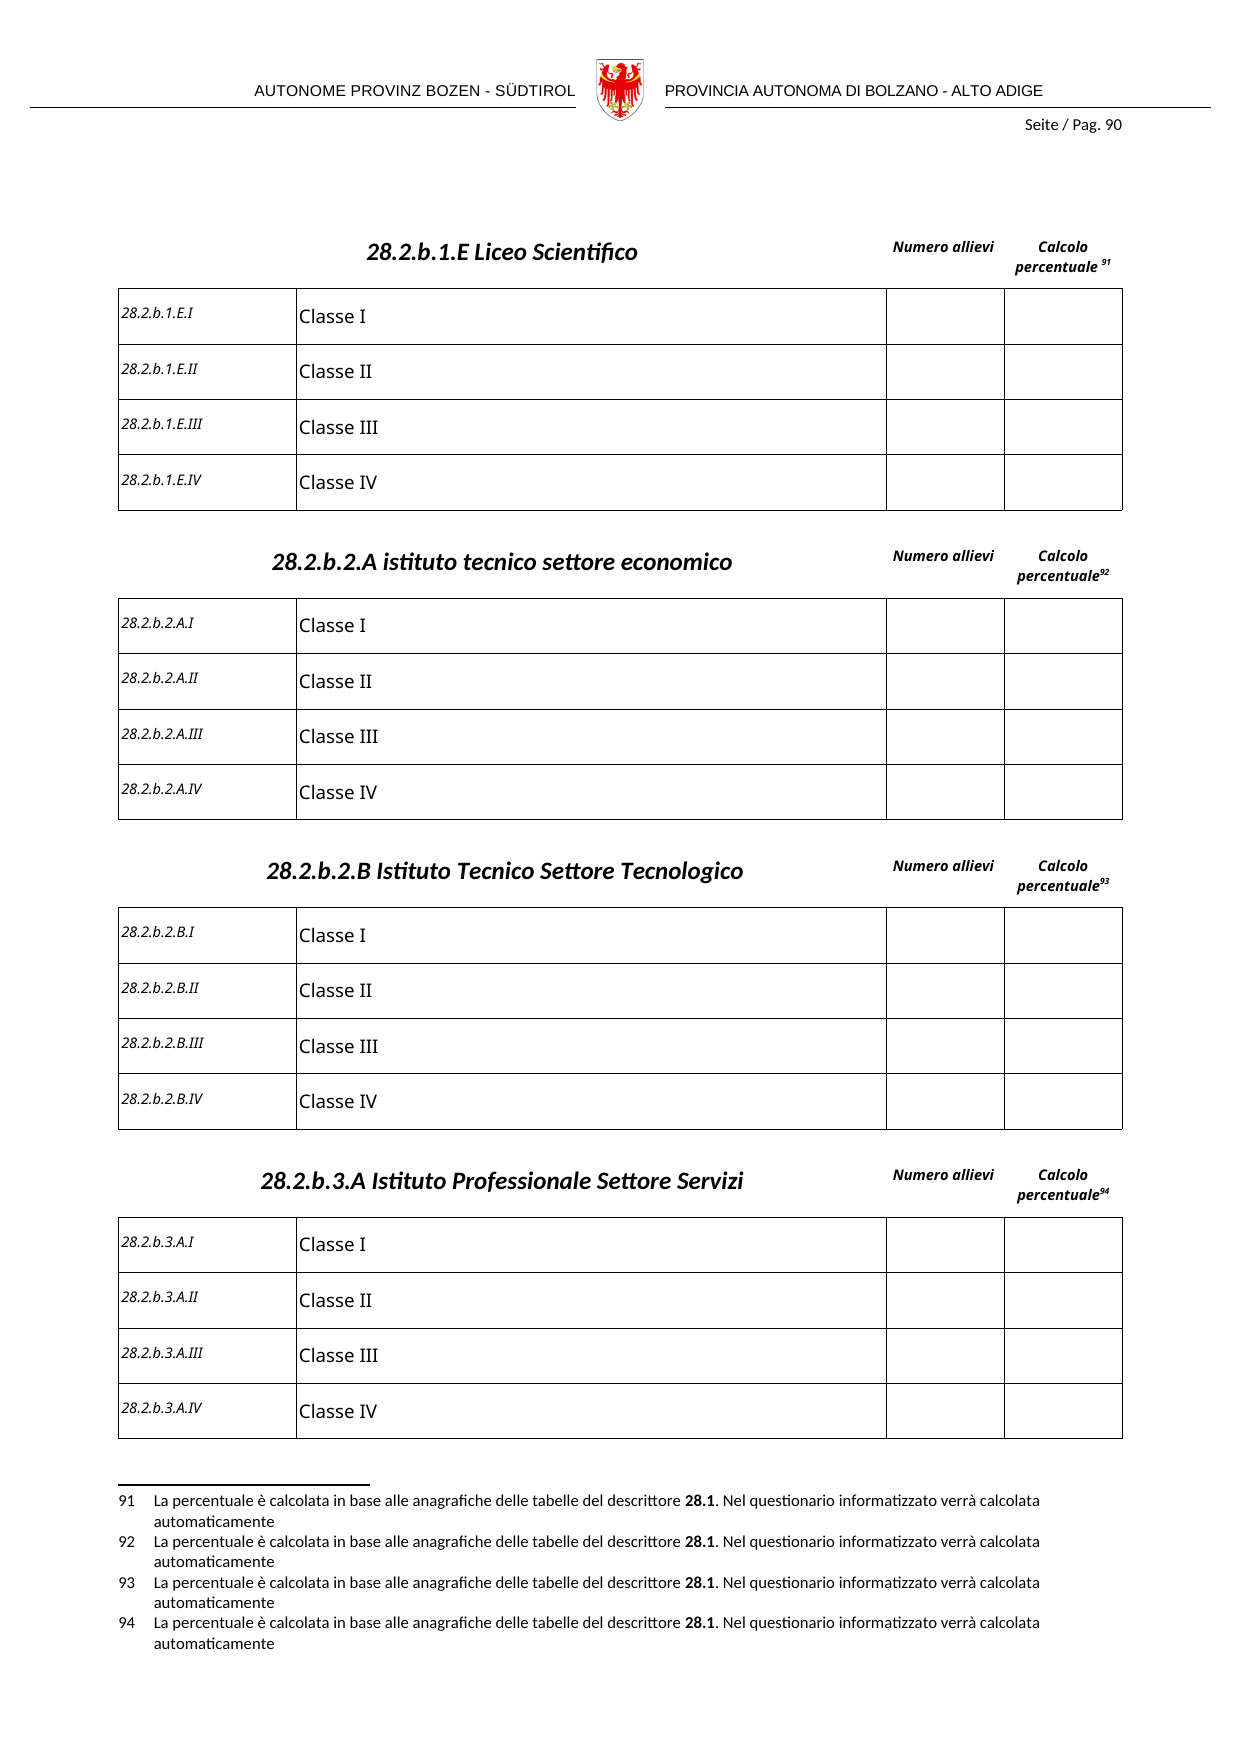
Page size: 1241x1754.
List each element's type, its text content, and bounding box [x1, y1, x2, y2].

table_cell Classe II [297, 964, 886, 1018]
table_cell Classe III [297, 400, 886, 454]
table_cell [1005, 1019, 1122, 1073]
table_header Numero allievi [886, 1153, 1004, 1217]
table_cell [887, 765, 1004, 819]
table_header 28.2.b.3.A Istituto Professionale Settore Servizi [118, 1153, 886, 1217]
table_header 28.2.b.1.E Liceo Scientifico [118, 225, 886, 288]
table_cell [1005, 1329, 1122, 1383]
table_cell 28.2.b.2.B.IV [119, 1074, 296, 1129]
table_cell [1005, 1074, 1122, 1129]
table_cell [887, 1329, 1004, 1383]
table_cell Classe IV [297, 765, 886, 819]
table_cell 28.2.b.3.A.IV [119, 1384, 296, 1438]
table_cell 28.2.b.2.B.II [119, 964, 296, 1018]
table_header Numero allievi [886, 225, 1004, 288]
table_cell [887, 455, 1004, 510]
table_cell 28.2.b.2.B.III [119, 1019, 296, 1073]
table_cell [887, 1384, 1004, 1438]
table_header 28.2.b.2.A istituto tecnico settore economico [118, 534, 886, 598]
table_cell [887, 345, 1004, 399]
table_cell Classe IV [297, 1074, 886, 1129]
table_cell Classe I [297, 1218, 886, 1272]
table_cell 28.2.b.2.A.III [119, 710, 296, 764]
table_cell [887, 289, 1004, 343]
table_cell [1005, 455, 1122, 510]
table_cell 28.2.b.2.A.I [119, 599, 296, 653]
table_cell [1005, 710, 1122, 764]
table_cell 28.2.b.3.A.III [119, 1329, 296, 1383]
table_cell [887, 654, 1004, 708]
table_cell [887, 908, 1004, 962]
table_cell 28.2.b.1.E.IV [119, 455, 296, 510]
table_cell [1005, 1218, 1122, 1272]
table_cell Classe III [297, 1019, 886, 1073]
table_header Numero allievi [886, 844, 1004, 907]
table_cell Classe IV [297, 455, 886, 510]
table_cell Classe III [297, 1329, 886, 1383]
table_cell [887, 400, 1004, 454]
table_header Calcolo percentuale [1004, 1153, 1122, 1217]
table_cell 28.2.b.2.A.IV [119, 765, 296, 819]
table_header Calcolo percentuale [1004, 225, 1122, 288]
table_cell [1005, 1273, 1122, 1327]
table_cell 28.2.b.2.A.II [119, 654, 296, 708]
table_cell [887, 1019, 1004, 1073]
table_cell [1005, 765, 1122, 819]
table_header 28.2.b.2.B Istituto Tecnico Settore Tecnologico [118, 844, 886, 907]
table_cell Classe III [297, 710, 886, 764]
table_cell [887, 1218, 1004, 1272]
table_cell Classe I [297, 289, 886, 343]
table_header Numero allievi [886, 534, 1004, 598]
table_cell Classe II [297, 654, 886, 708]
table_cell Classe I [297, 908, 886, 962]
table_cell [887, 710, 1004, 764]
table_cell Classe IV [297, 1384, 886, 1438]
table_cell 28.2.b.1.E.I [119, 289, 296, 343]
table_cell [1005, 908, 1122, 962]
table_cell 28.2.b.3.A.II [119, 1273, 296, 1327]
table_cell [1005, 400, 1122, 454]
table_cell 28.2.b.3.A.I [119, 1218, 296, 1272]
table_header Calcolo percentuale [1004, 534, 1122, 598]
table_cell [1005, 345, 1122, 399]
table_cell 28.2.b.1.E.II [119, 345, 296, 399]
picture [596, 59, 644, 121]
table_cell [887, 964, 1004, 1018]
table_cell 28.2.b.1.E.III [119, 400, 296, 454]
table_cell Classe I [297, 599, 886, 653]
table_header Calcolo percentuale [1004, 844, 1122, 907]
table_cell [887, 1074, 1004, 1129]
table_cell [1005, 964, 1122, 1018]
table_cell Classe II [297, 1273, 886, 1327]
table_cell [887, 599, 1004, 653]
table_cell 28.2.b.2.B.I [119, 908, 296, 962]
table_cell [1005, 599, 1122, 653]
table_cell [1005, 654, 1122, 708]
table_cell [1005, 1384, 1122, 1438]
table_cell Classe II [297, 345, 886, 399]
table_cell [1005, 289, 1122, 343]
table_cell [887, 1273, 1004, 1327]
